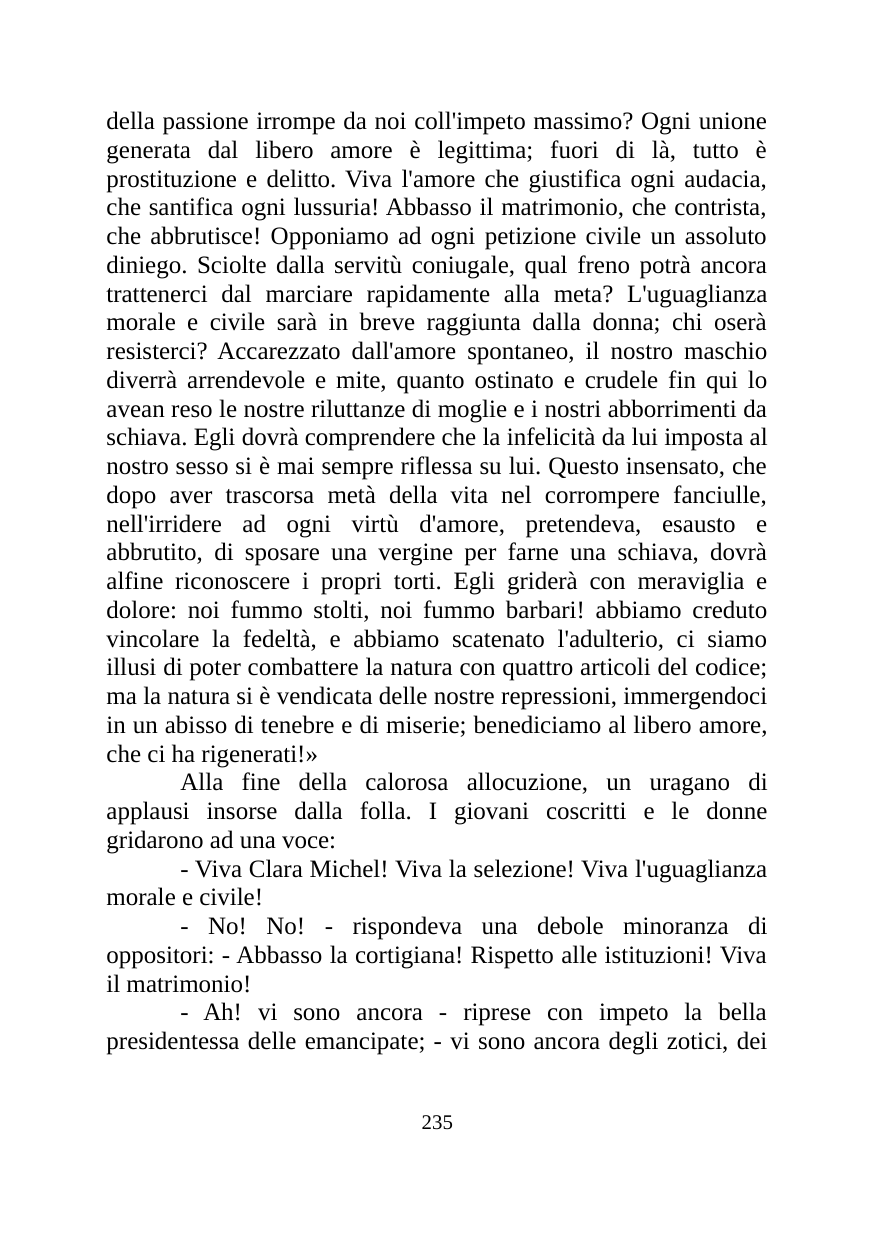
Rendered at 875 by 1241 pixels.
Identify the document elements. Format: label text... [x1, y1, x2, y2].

text Alla fine della calorosa allocuzione, un uragano di applausi insorse dalla folla. I giovani coscritti e le donne gridarono ad una voce: [106, 767, 768, 854]
text - Viva Clara Michel! Viva la selezione! Viva l'uguaglianza morale e civile! [106, 854, 768, 911]
text - Ah! vi sono ancora - riprese con impeto la bella presidentessa delle emancipate; - vi sono ancora degli zotici, dei [106, 997, 768, 1055]
text - No! No! - rispondeva una debole minoranza di oppositori: - Abbasso la cortigiana! Rispetto alle istituzioni! Viva il matrimonio! [106, 911, 768, 997]
text della passione irrompe da noi coll'impeto massimo? Ogni unione generata dal libero amore è legittima; fuori di là, tutto è prostituzione e delitto. Viva l'amore che giustifica ogni audacia, che santifica ogni lussuria! Abbasso il matrimonio, che contrista, che abbrutisce! Opponiamo ad ogni petizione civile un assoluto diniego. Sciolte dalla servitù coniugale, qual freno potrà ancora trattenerci dal marciare rapidamente alla meta? L'uguaglianza morale e civile sarà in breve raggiunta dalla donna; chi oserà resisterci? Accarezzato dall'amore spontaneo, il nostro maschio diverrà arrendevole e mite, quanto ostinato e crudele fin qui lo avean reso le nostre riluttanze di moglie e i nostri abborrimenti da schiava. Egli dovrà comprendere che la infelicità da lui imposta al nostro sesso si è mai sempre riflessa su lui. Questo insensato, che dopo aver trascorsa metà della vita nel corrompere fanciulle, nell'irridere ad ogni virtù d'amore, pretendeva, esausto e abbrutito, di sposare una vergine per farne una schiava, dovrà alfine riconoscere i propri torti. Egli griderà con meraviglia e dolore: noi fummo stolti, noi fummo barbari! abbiamo creduto vincolare la fedeltà, e abbiamo scatenato l'adulterio, ci siamo illusi di poter combattere la natura con quattro articoli del codice; ma la natura si è vendicata delle nostre repressioni, immergendoci in un abisso di tenebre e di miserie; benediciamo al libero amore, che ci ha rigenerati!» [106, 106, 768, 767]
